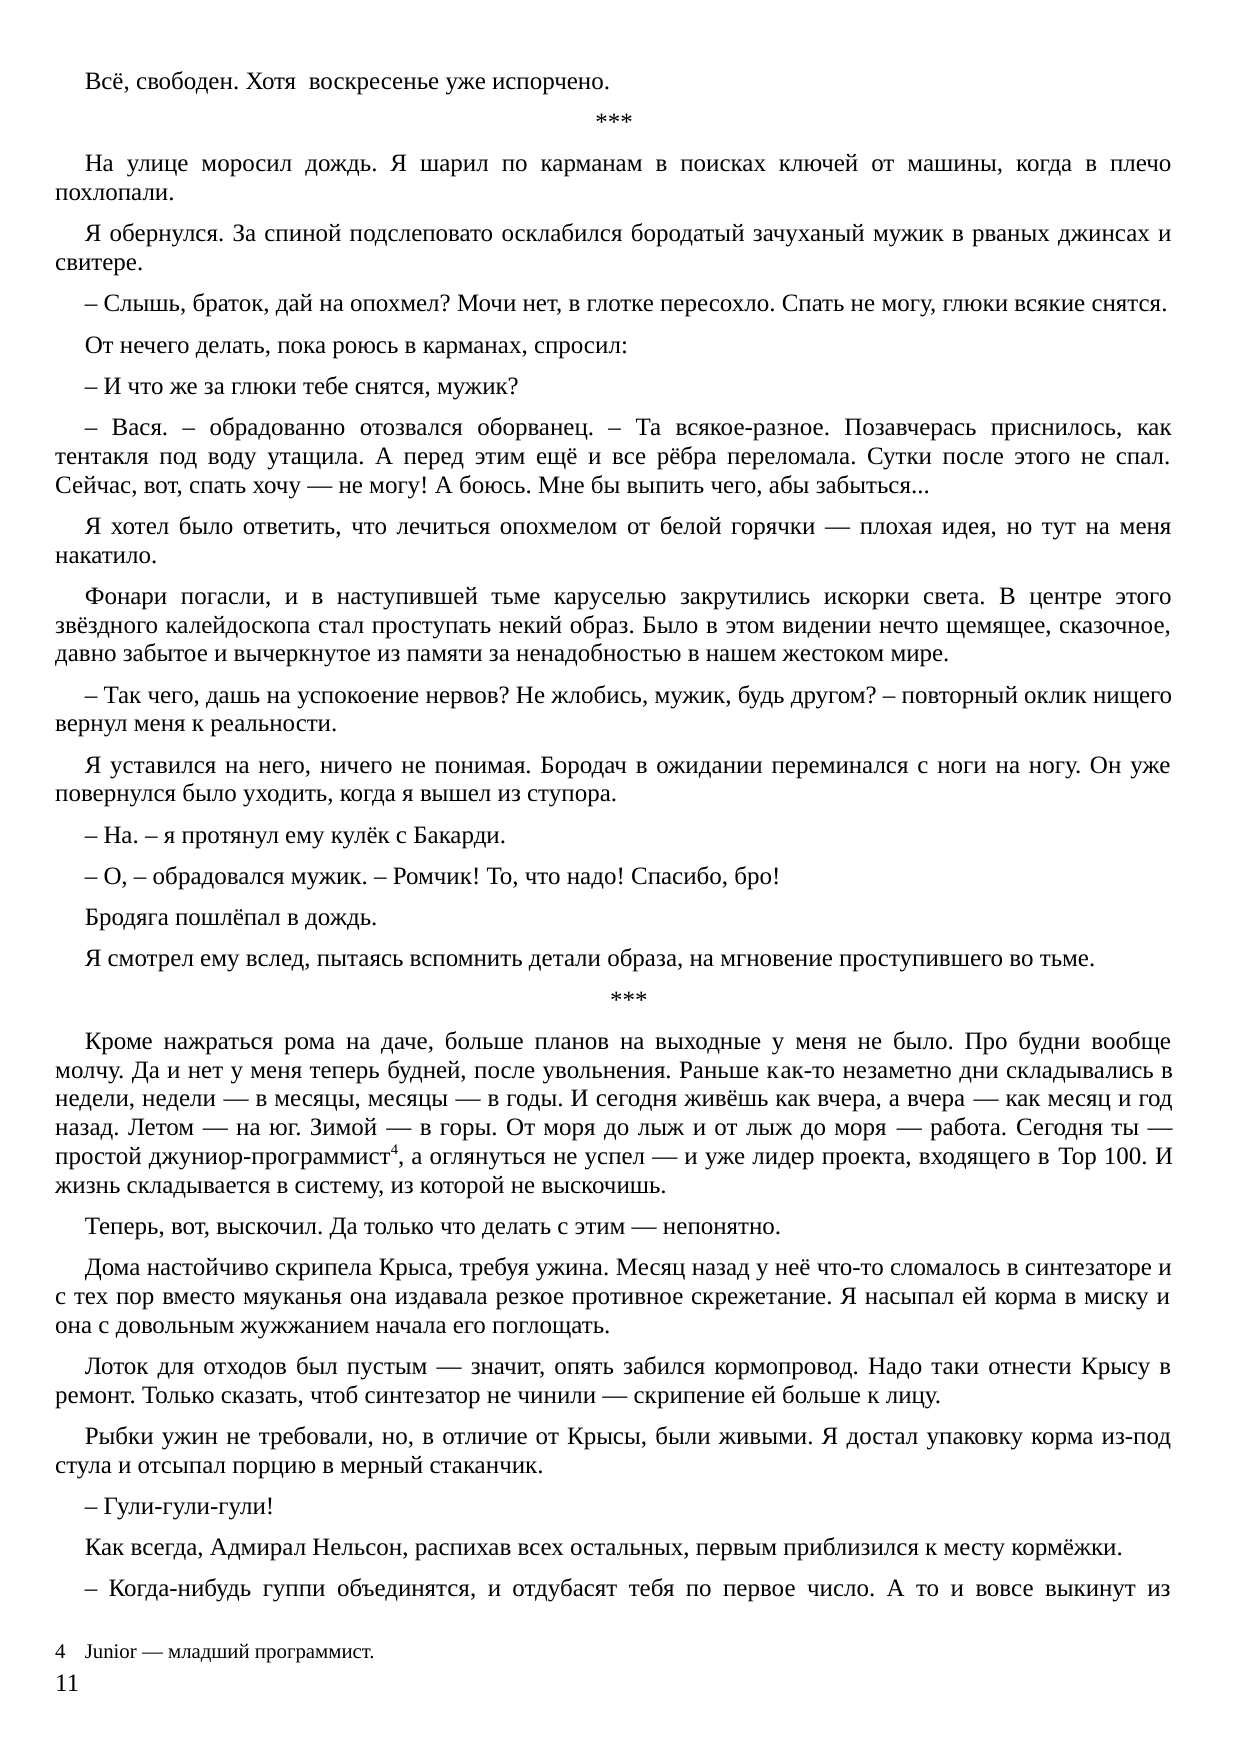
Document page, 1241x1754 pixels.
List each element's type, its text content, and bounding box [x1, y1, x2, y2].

text Бродяга пошлёпал в дождь. [55, 902, 1173, 931]
text Я обернулся. За спиной подслеповато осклабился бородатый зачуханый мужик в рваных джинсах и свитере. [55, 218, 1173, 276]
text Фонари погасли, и в наступившей тьме каруселью закрутились искорки света. В центре этого звёздного калейдоскопа стал проступать некий образ. Было в этом видении нечто щемящее, сказочное, давно забытое и вычеркнутое из памяти за ненадобностью в нашем жестоком мире. [55, 581, 1173, 667]
text – На. – я протянул ему кулёк с Бакарди. [55, 820, 1173, 848]
text На улице моросил дождь. Я шарил по карманам в поисках ключей от машины, когда в плечо похлопали. [55, 148, 1173, 206]
text Дома настойчиво скрипела Крыса, требуя ужина. Месяц назад у неё что-то сломалось в синтезаторе и с тех пор вместо мяуканья она издавала резкое противное скрежетание. Я насыпал ей корма в миску и она с довольным жужжанием начала его поглощать. [55, 1252, 1173, 1338]
text – О, – обрадовался мужик. – Ромчик! То, что надо! Спасибо, бро! [55, 861, 1173, 890]
text – Гули-гули-гули! [55, 1491, 1173, 1520]
text Кроме нажраться рома на даче, больше планов на выходные у меня не было. Про будни вообще молчу. Да и нет у меня теперь будней, после увольнения. Раньше как-то незаметно дни складывались в недели, недели — в месяцы, месяцы — в годы. И сегодня живёшь как вчера, а вчера — как месяц и год назад. Летом — на юг. Зимой — в горы. От моря до лыж и от лыж до моря — работа. Сегодня ты — простой джуниор-программист, а оглянуться не успел — и уже лидер проекта, входящего в Top 100. И жизнь складывается в систему, из которой не выскочишь. [55, 1026, 1173, 1198]
text Всё, свободен. Хотя воскресенье уже испорчено. [55, 66, 1173, 95]
text – Слышь, браток, дай на опохмел? Мочи нет, в глотке пересохло. Спать не могу, глюки всякие снятся. [55, 288, 1173, 317]
text От нечего делать, пока роюсь в карманах, спросил: [55, 330, 1173, 358]
text Как всегда, Адмирал Нельсон, распихав всех остальных, первым приблизился к месту кормёжки. [55, 1532, 1173, 1561]
text Я хотел было ответить, что лечиться опохмелом от белой горячки — плохая идея, но тут на меня накатило. [55, 511, 1173, 568]
text – Вася. – обрадованно отозвался оборванец. – Та всякое-разное. Позавчерась приснилось, как тентакля под воду утащила. А перед этим ещё и все рёбра переломала. Сутки после этого не спал. Сейчас, вот, спать хочу — не могу! А боюсь. Мне бы выпить чего, абы забыться... [55, 412, 1173, 498]
text Теперь, вот, выскочил. Да только что делать с этим — непонятно. [55, 1211, 1173, 1240]
text – Так чего, дашь на успокоение нервов? Не жлобись, мужик, будь другом? – повторный оклик нищего вернул меня к реальности. [55, 680, 1173, 737]
text – И что же за глюки тебе снятся, мужик? [55, 371, 1173, 400]
text Лоток для отходов был пустым — значит, опять забился кормопровод. Надо таки отнести Крысу в ремонт. Только сказать, чтоб синтезатор не чинили — скрипение ей больше к лицу. [55, 1351, 1173, 1408]
text *** [55, 107, 1173, 136]
text *** [55, 985, 1173, 1013]
text Я смотрел ему вслед, пытаясь вспомнить детали образа, на мгновение проступившего во тьме. [55, 943, 1173, 972]
text Junior — младший программист. [55, 1639, 1173, 1663]
text – Когда-нибудь гуппи объединятся, и отдубасят тебя по первое число. А то и вовсе выкинут из [55, 1573, 1173, 1602]
text Я уставился на него, ничего не понимая. Бородач в ожидании переминался с ноги на ногу. Он уже повернулся было уходить, когда я вышел из ступора. [55, 750, 1173, 807]
text Рыбки ужин не требовали, но, в отличие от Крысы, были живыми. Я достал упаковку корма из-под стула и отсыпал порцию в мерный стаканчик. [55, 1421, 1173, 1478]
